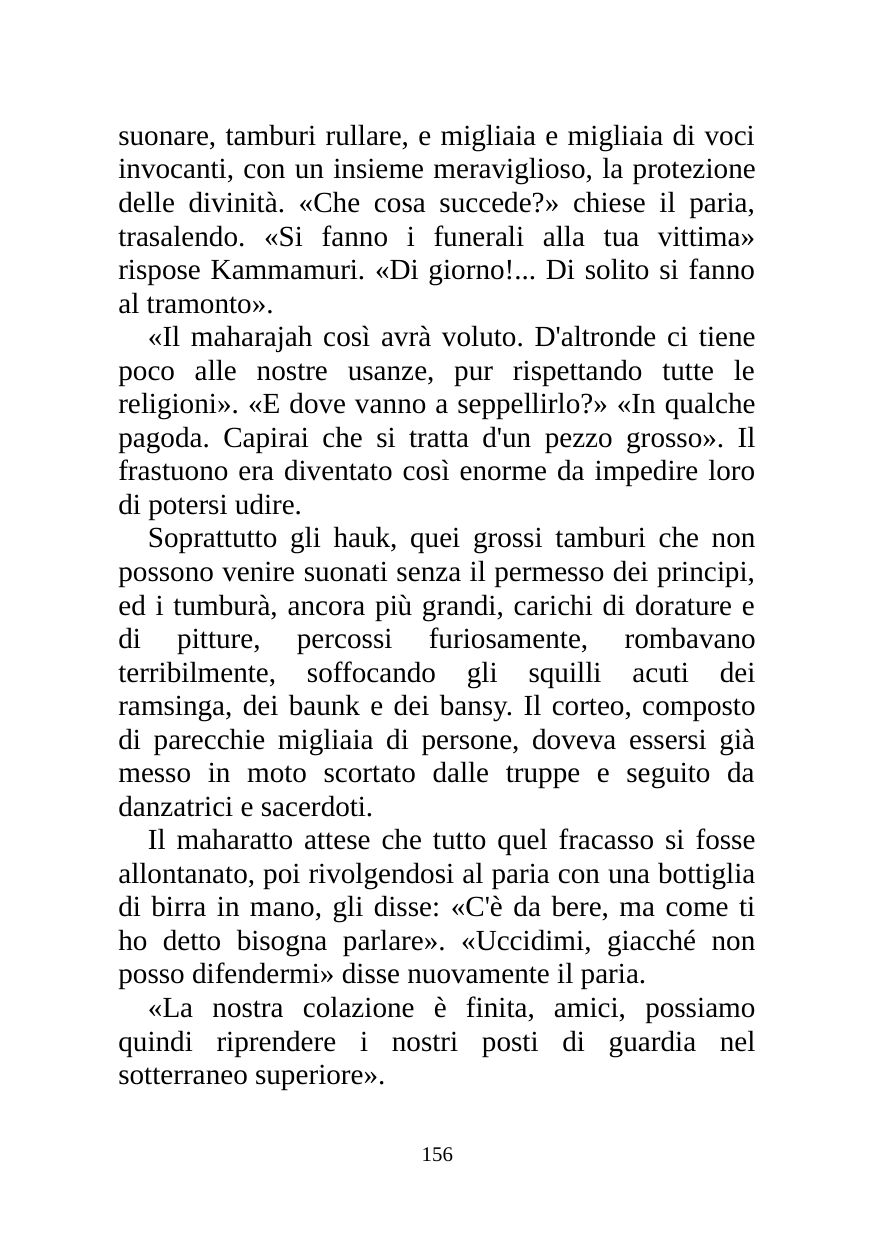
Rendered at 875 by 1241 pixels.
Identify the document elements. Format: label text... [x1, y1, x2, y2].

text Soprattutto gli hauk, quei grossi tamburi che non possono venire suonati senza il permesso dei principi, ed i tumburà, ancora più grandi, carichi di dorature e di pitture, percossi furiosamente, rombavano terribilmente, soffocando gli squilli acuti dei ramsinga, dei baunk e dei bansy. Il corteo, composto di parecchie migliaia di persone, doveva essersi già messo in moto scortato dalle truppe e seguito da danzatrici e sacerdoti. [118, 521, 756, 822]
text «Il maharajah così avrà voluto. D'altronde ci tiene poco alle nostre usanze, pur rispettando tutte le religioni». «E dove vanno a seppellirlo?» «In qualche pagoda. Capirai che si tratta d'un pezzo grosso». Il frastuono era diventato così enorme da impedire loro di potersi udire. [118, 319, 756, 521]
text «La nostra colazione è finita, amici, possiamo quindi riprendere i nostri posti di guardia nel sotterraneo superiore». [118, 990, 756, 1091]
text suonare, tamburi rullare, e migliaia e migliaia di voci invocanti, con un insieme meraviglioso, la protezione delle divinità. «Che cosa succede?» chiese il paria, trasalendo. «Si fanno i funerali alla tua vittima» rispose Kammamuri. «Di giorno!... Di solito si fanno al tramonto». [118, 118, 756, 319]
text Il maharatto attese che tutto quel fracasso si fosse allontanato, poi rivolgendosi al paria con una bottiglia di birra in mano, gli disse: «C'è da bere, ma come ti ho detto bisogna parlare». «Uccidimi, giacché non posso difendermi» disse nuovamente il paria. [118, 822, 756, 990]
